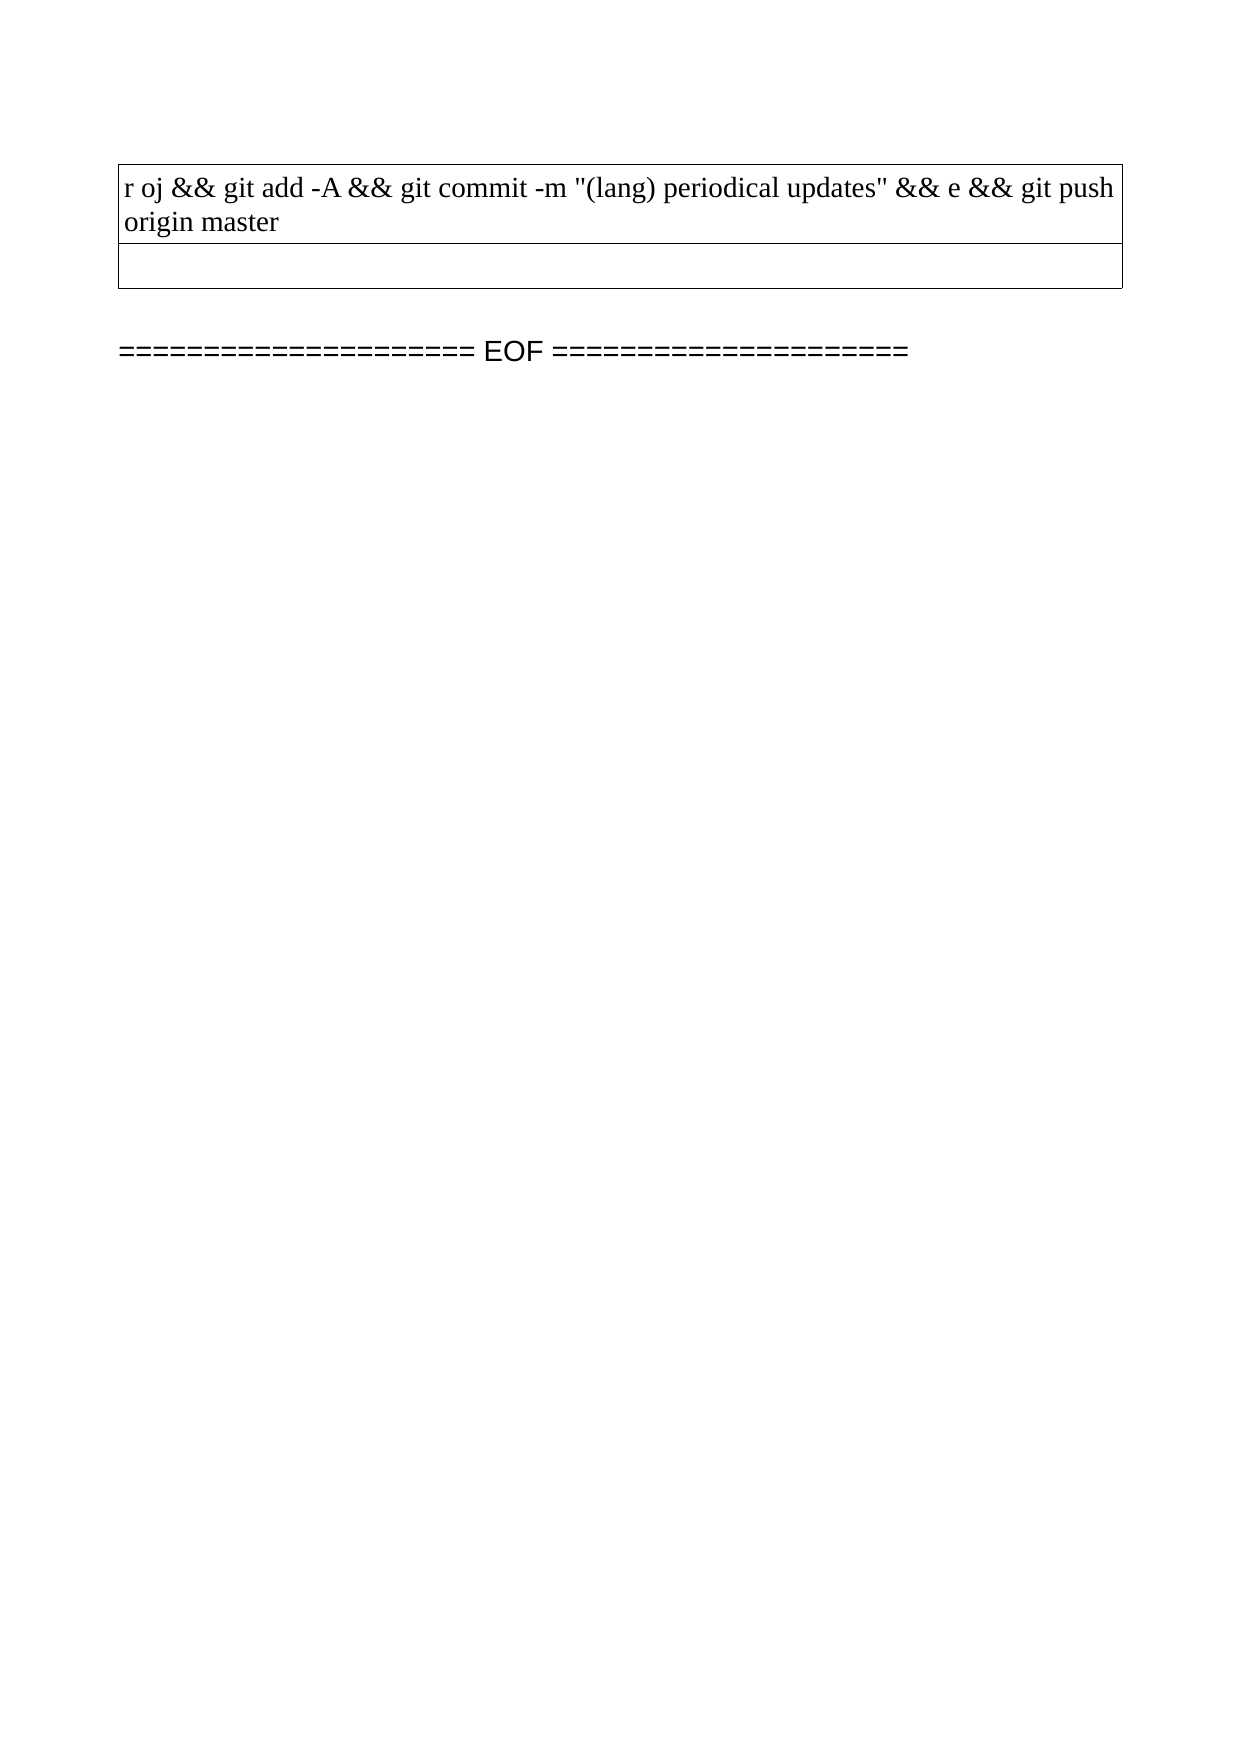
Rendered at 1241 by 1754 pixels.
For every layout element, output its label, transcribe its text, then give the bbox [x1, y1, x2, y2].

table_header r oj && git add -A && git commit -m "(lang) periodical updates" && e && git push origin master [119, 165, 1122, 243]
table_cell [119, 244, 1122, 288]
text ===================== EOF ===================== [118, 334, 1122, 368]
